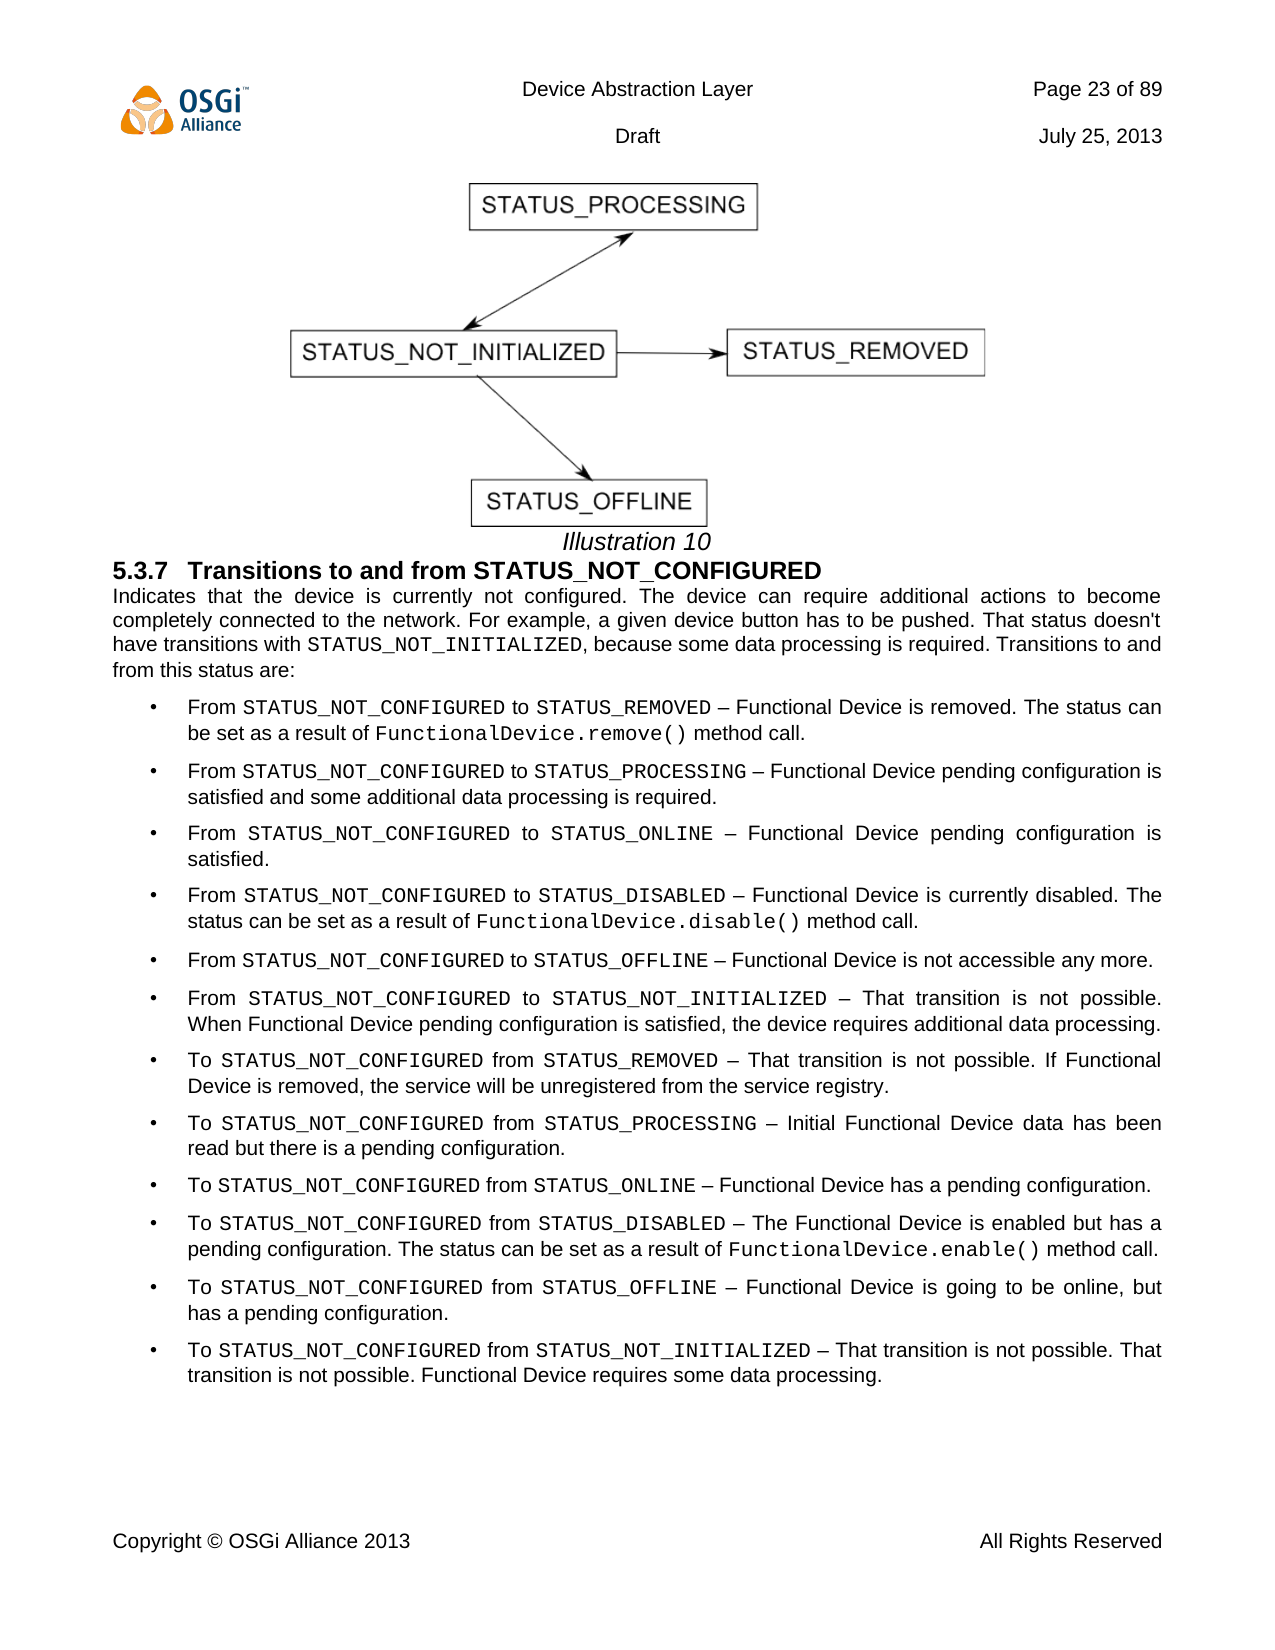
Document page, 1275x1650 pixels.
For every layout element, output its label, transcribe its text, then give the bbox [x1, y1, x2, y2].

picture [113, 78, 257, 142]
text Illustration 10 [290, 527, 985, 556]
list From STATUS_NOT_CONFIGURED to STATUS_DISABLED – Functional Device is currently disabled. The status can be set as a result of FunctionalDevice.disable() method call. [150, 883, 1162, 935]
text Indicates that the device is currently not configured. The device can require additional actions to become completely connected to the network. For example, a given device button has to be pushed. That status doesn't have transitions with STATUS_NOT_INITIALIZED, because some data processing is required. Transitions to and from this status are: [112, 584, 1162, 682]
list To STATUS_NOT_CONFIGURED from STATUS_ONLINE – Functional Device has a pending configuration. [150, 1173, 1162, 1198]
list From STATUS_NOT_CONFIGURED to STATUS_REMOVED – Functional Device is removed. The status can be set as a result of FunctionalDevice.remove() method call. [150, 694, 1162, 746]
list From STATUS_NOT_CONFIGURED to STATUS_PROCESSING – Functional Device pending configuration is satisfied and some additional data processing is required. [150, 759, 1162, 808]
list To STATUS_NOT_CONFIGURED from STATUS_NOT_INITIALIZED – That transition is not possible. That transition is not possible. Functional Device requires some data processing. [150, 1337, 1162, 1387]
list From STATUS_NOT_CONFIGURED to STATUS_ONLINE – Functional Device pending configuration is satisfied. [150, 821, 1162, 871]
list From STATUS_NOT_CONFIGURED to STATUS_OFFLINE – Functional Device is not accessible any more. [150, 947, 1162, 973]
list From STATUS_NOT_CONFIGURED to STATUS_NOT_INITIALIZED – That transition is not possible. When Functional Device pending configuration is satisfied, the device requires additional data processing. [150, 986, 1162, 1036]
picture [290, 183, 985, 527]
list To STATUS_NOT_CONFIGURED from STATUS_DISABLED – The Functional Device is enabled but has a pending configuration. The status can be set as a result of FunctionalDevice.enable() method call. [150, 1211, 1162, 1263]
list To STATUS_NOT_CONFIGURED from STATUS_OFFLINE – Functional Device is going to be online, but has a pending configuration. [150, 1275, 1162, 1325]
list To STATUS_NOT_CONFIGURED from STATUS_REMOVED – That transition is not possible. If Functional Device is removed, the service will be unregistered from the service registry. [150, 1048, 1162, 1098]
list To STATUS_NOT_CONFIGURED from STATUS_PROCESSING – Initial Functional Device data has been read but there is a pending configuration. [150, 1110, 1162, 1160]
subtitle Transitions to and from STATUS_NOT_CONFIGURED [112, 159, 1162, 584]
